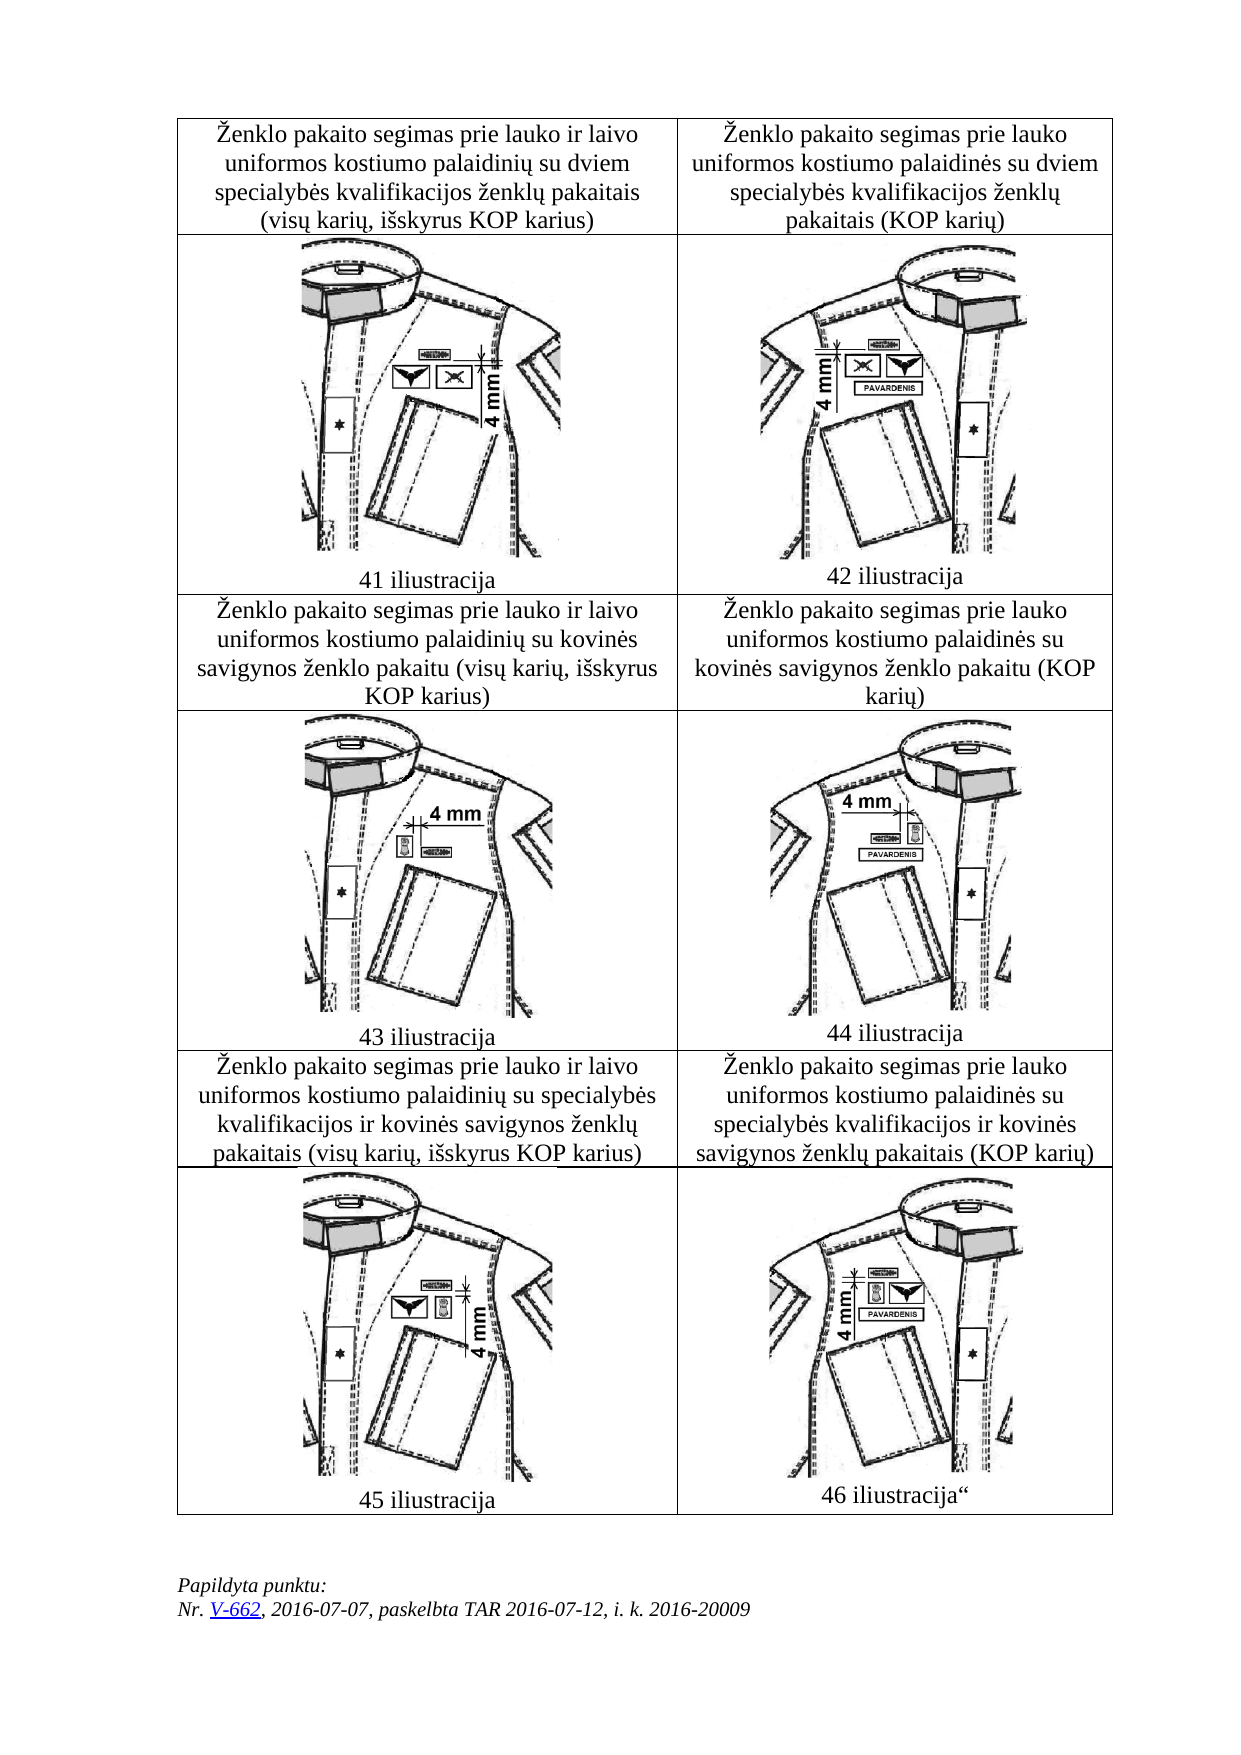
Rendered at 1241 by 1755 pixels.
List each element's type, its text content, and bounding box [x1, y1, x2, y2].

table_cell 46 iliustracija“ [678, 1168, 1112, 1514]
table_cell 44 iliustracija [678, 711, 1112, 1050]
table_cell 43 iliustracija [178, 711, 677, 1050]
text Papildyta punktu: [177, 1572, 1122, 1597]
table_cell Ženklo pakaito segimas prie lauko uniformos kostiumo palaidinės su dviem specialybės kvalifikacijos ženklų pakaitais (KOP karių) [678, 119, 1112, 234]
text Nr. V-662, 2016-07-07, paskelbta TAR 2016-07-12, i. k. 2016-20009 [177, 1597, 1122, 1621]
table_cell Ženklo pakaito segimas prie lauko uniformos kostiumo palaidinės su kovinės savigynos ženklo pakaitu (KOP karių) [678, 595, 1112, 710]
table_cell 42 iliustracija [678, 235, 1112, 594]
table_cell 45 iliustracija [178, 1168, 677, 1514]
table_cell 41 iliustracija [178, 235, 677, 594]
table_cell Ženklo pakaito segimas prie lauko ir laivo uniformos kostiumo palaidinių su dviem specialybės kvalifikacijos ženklų pakaitais (visų karių, išskyrus KOP karius) [178, 119, 677, 234]
table_cell Ženklo pakaito segimas prie lauko uniformos kostiumo palaidinės su specialybės kvalifikacijos ir kovinės savigynos ženklų pakaitais (KOP karių) [678, 1051, 1112, 1166]
table_cell Ženklo pakaito segimas prie lauko ir laivo uniformos kostiumo palaidinių su kovinės savigynos ženklo pakaitu (visų karių, išskyrus KOP karius) [178, 595, 677, 710]
table_cell Ženklo pakaito segimas prie lauko ir laivo uniformos kostiumo palaidinių su specialybės kvalifikacijos ir kovinės savigynos ženklų pakaitais (visų karių, išskyrus KOP karius) [178, 1051, 677, 1166]
